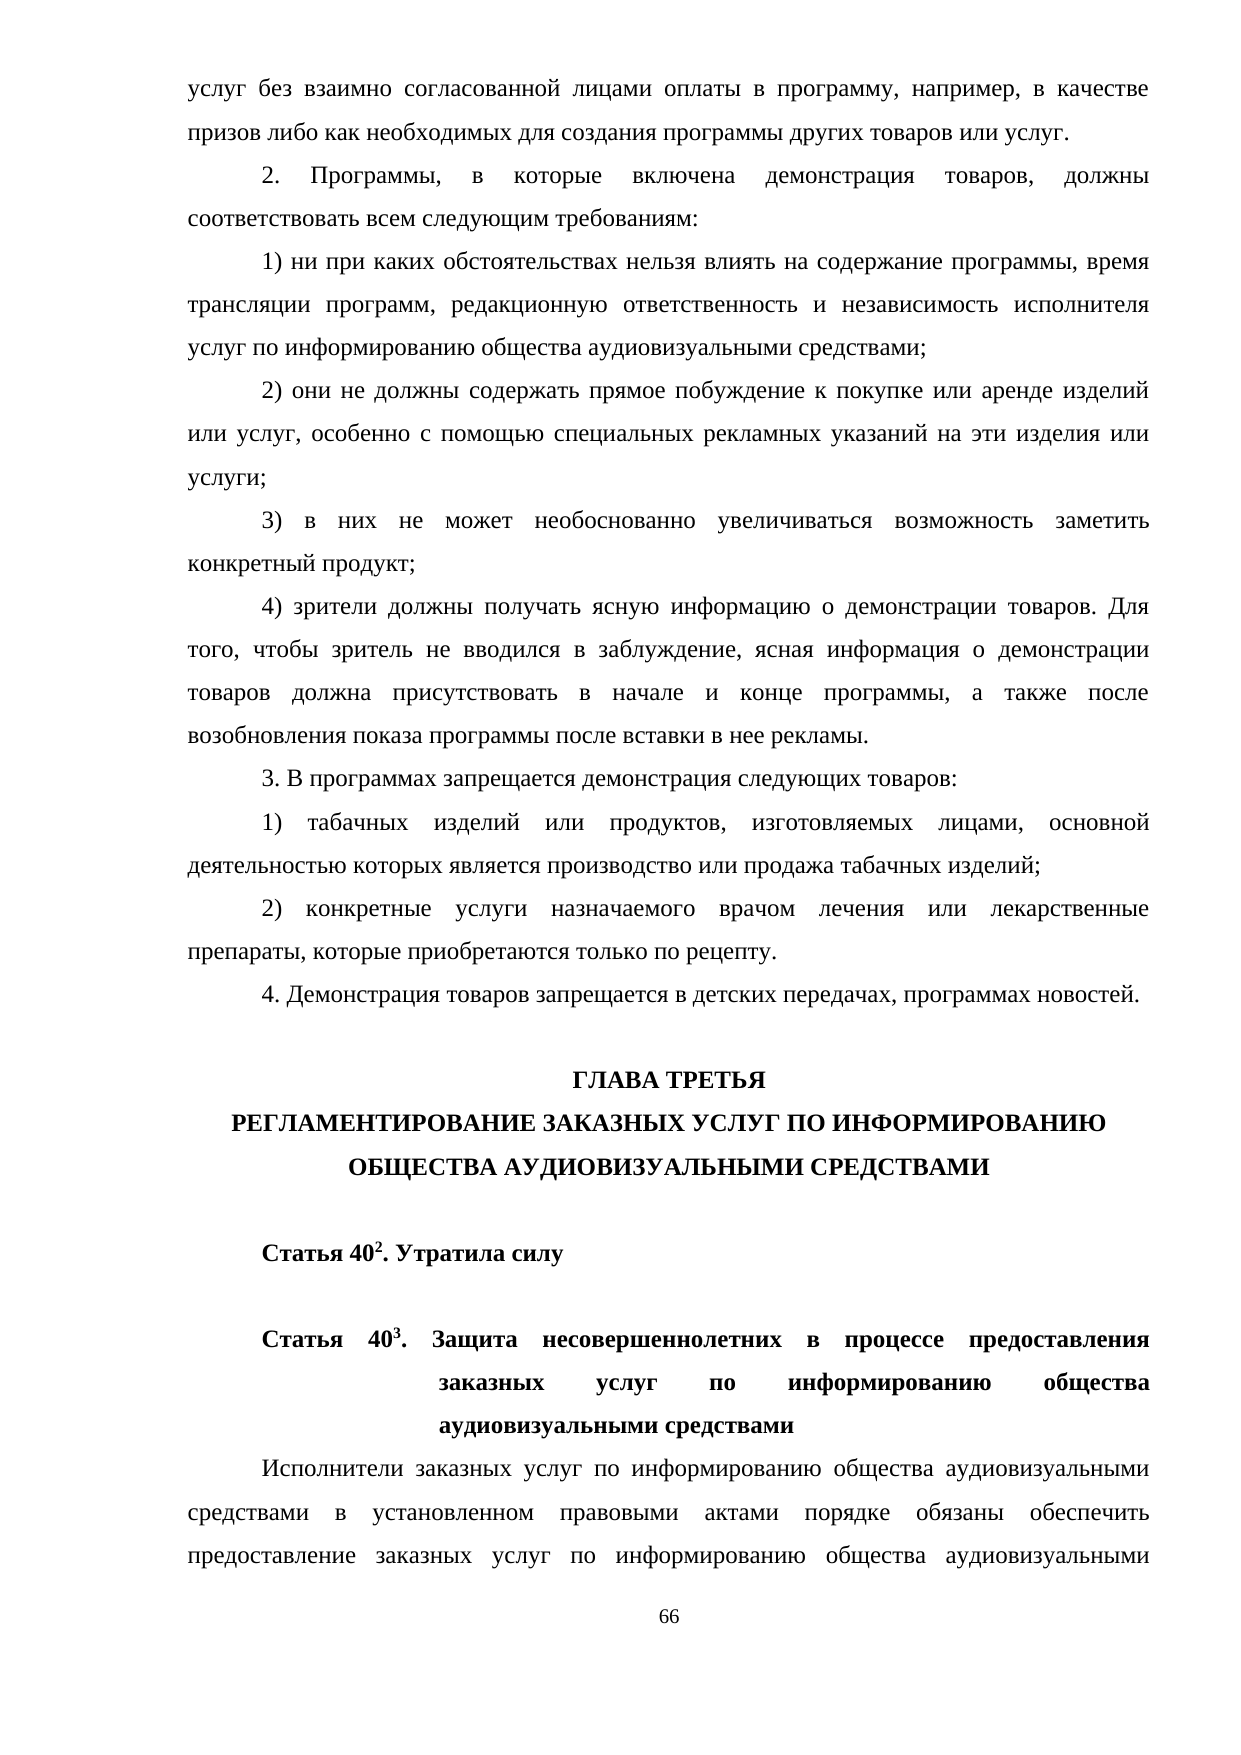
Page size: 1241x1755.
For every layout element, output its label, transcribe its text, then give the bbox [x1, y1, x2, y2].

text РЕГЛАМЕНТИРОВАНИЕ ЗАКАЗНЫХ УСЛУГ ПО ИНФОРМИРОВАНИЮ ОБЩЕСТВА АУДИОВИЗУАЛЬНЫМИ СРЕДСТВАМИ [187, 1108, 1150, 1180]
text 2. Программы, в которые включена демонстрация товаров, должны соответствовать всем следующим требованиям: [187, 160, 1150, 232]
text 2) они не должны содержать прямое побуждение к покупке или аренде изделий или услуг, особенно с помощью специальных рекламных указаний на эти изделия или услуги; [187, 375, 1150, 490]
text услуг без взаимно согласованной лицами оплаты в программу, например, в качестве призов либо как необходимых для создания программы других товаров или услуг. [187, 73, 1150, 145]
text 2) конкретные услуги назначаемого врачом лечения или лекарственные препараты, которые приобретаются только по рецепту. [187, 893, 1150, 965]
text 4. Демонстрация товаров запрещается в детских передачах, программах новостей. [187, 979, 1150, 1008]
text 1) табачных изделий или продуктов, изготовляемых лицами, основной деятельностью которых является производство или продажа табачных изделий; [187, 807, 1150, 878]
text 1) ни при каких обстоятельствах нельзя влиять на содержание программы, время трансляции программ, редакционную ответственность и независимость исполнителя услуг по информированию общества аудиовизуальными средствами; [187, 246, 1150, 361]
text Статья 403. Защита несовершеннолетних в процессе предоставления заказных услуг по информированию общества аудиовизуальными средствами [261, 1324, 1150, 1439]
text Исполнители заказных услуг по информированию общества аудиовизуальными средствами в установленном правовыми актами порядке обязаны обеспечить предоставление заказных услуг по информированию общества аудиовизуальными [187, 1453, 1150, 1568]
text 3. В программах запрещается демонстрация следующих товаров: [187, 763, 1150, 792]
text 4) зрители должны получать ясную информацию о демонстрации товаров. Для того, чтобы зритель не вводился в заблуждение, ясная информация о демонстрации товаров должна присутствовать в начале и конце программы, а также после возобновления показа программы после вставки в нее рекламы. [187, 591, 1150, 749]
text 3) в них не может необоснованно увеличиваться возможность заметить конкретный продукт; [187, 505, 1150, 577]
text Статья 402. Утратила силу [261, 1238, 1150, 1267]
text ГЛАВА ТРЕТЬЯ [187, 1065, 1150, 1094]
